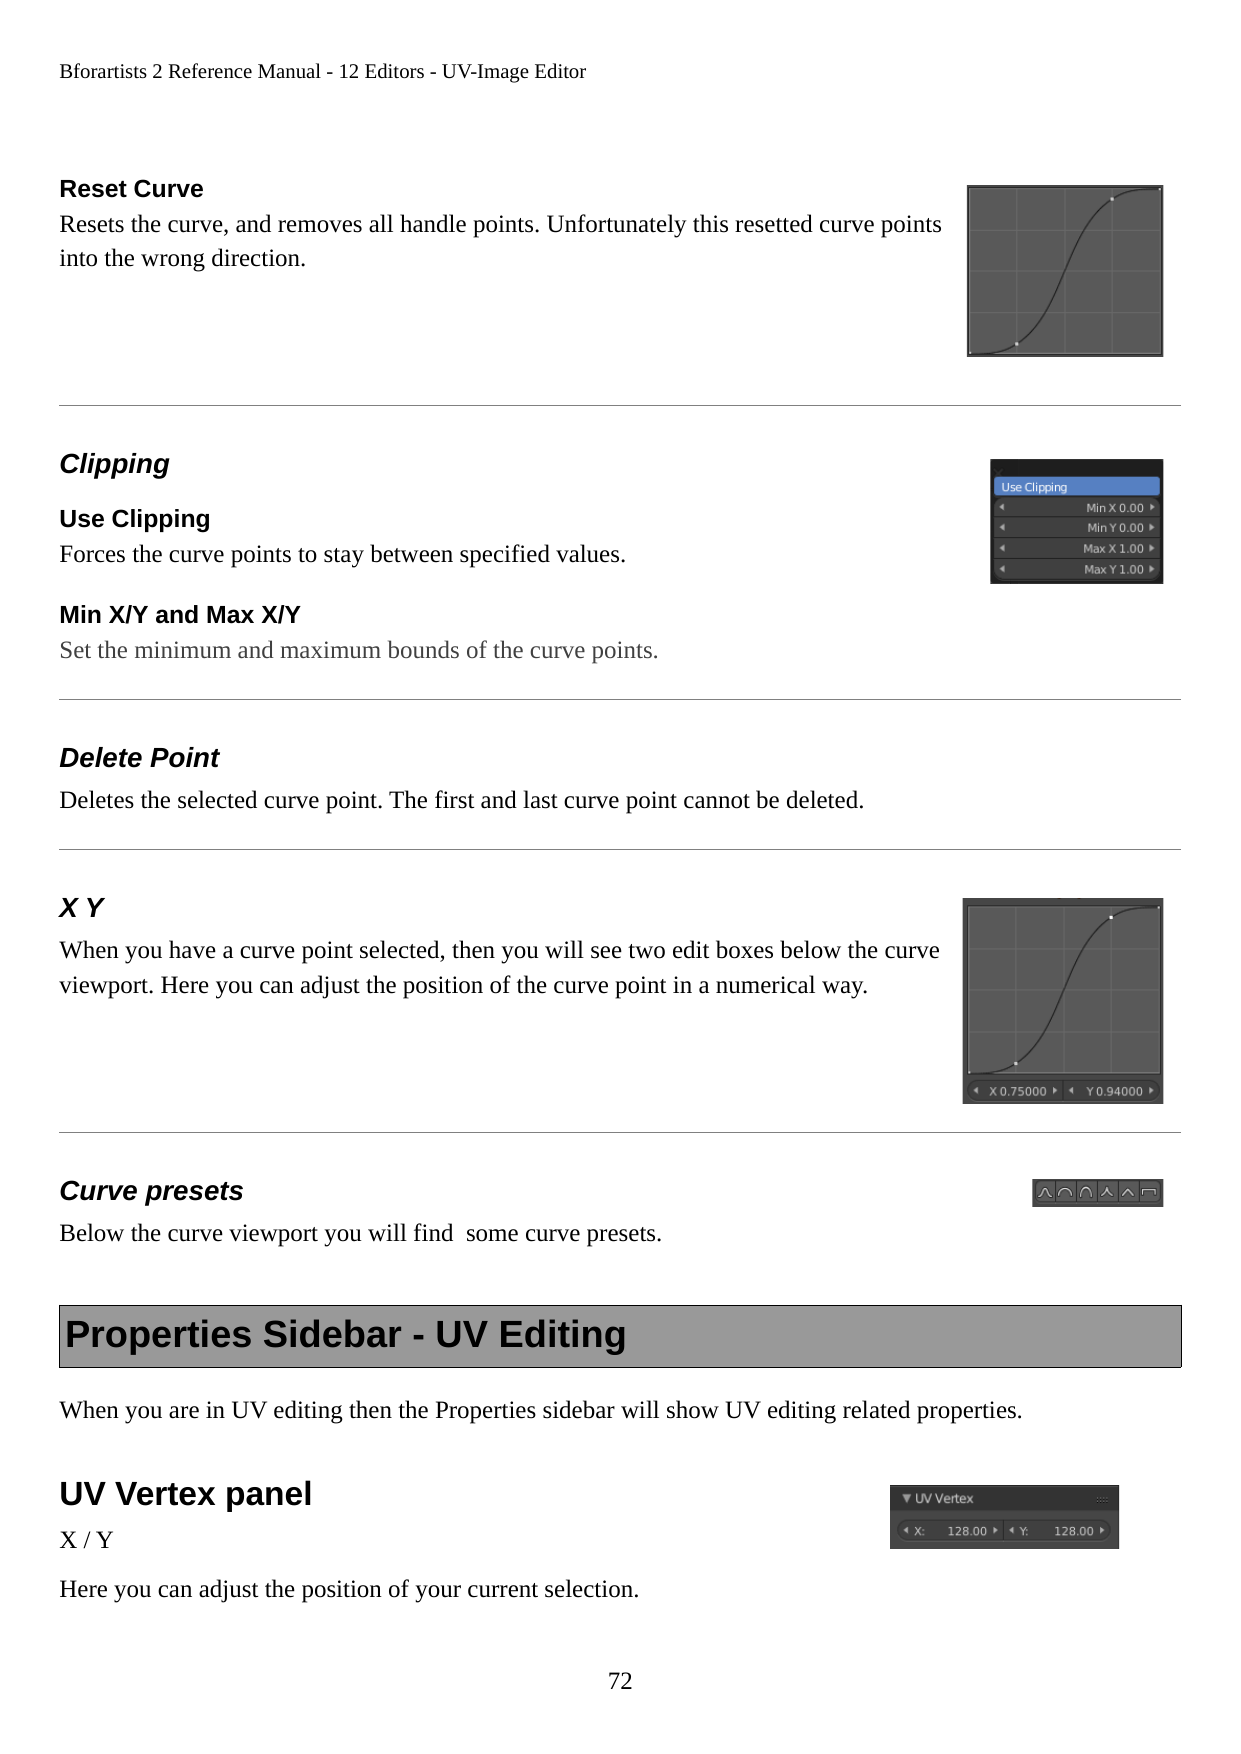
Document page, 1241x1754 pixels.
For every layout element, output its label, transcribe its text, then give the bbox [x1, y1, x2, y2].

text When you are in UV editing then the Properties sidebar will show UV editing related properties. [59, 1396, 1181, 1424]
text Deletes the selected curve point. The first and last curve point cannot be deleted. [59, 785, 1181, 814]
subtitle Curve presets [59, 1174, 1181, 1206]
text Set the minimum and maximum bounds of the curve points. [59, 635, 1181, 664]
subtitle [1164, 504, 1181, 533]
subtitle X Y [59, 891, 1181, 923]
text When you have a curve point selected, then you will see two edit boxes below the curve viewport. Here you can adjust the position of the curve point in a numerical way. [59, 936, 962, 999]
picture [990, 459, 1164, 584]
subtitle UV Vertex panel [59, 1474, 1181, 1512]
subtitle Min X/Y and Max X/Y [59, 601, 1181, 629]
table_header Properties Sidebar - UV Editing [60, 1306, 1181, 1367]
picture [890, 1485, 1120, 1549]
picture [962, 898, 1164, 1104]
text Here you can adjust the position of your current selection. [59, 1574, 1181, 1603]
subtitle Delete Point [59, 741, 1181, 773]
subtitle Clipping [59, 447, 1181, 479]
text Resets the curve, and removes all handle points. Unfortunately this resetted curve points into the wrong direction. [59, 209, 966, 272]
subtitle Use Clipping [59, 504, 990, 533]
text X / Y [59, 1525, 1181, 1554]
picture [966, 185, 1164, 357]
picture [1032, 1179, 1164, 1207]
text Forces the curve points to stay between specified values. [59, 539, 990, 568]
text Below the curve viewport you will find some curve presets. [59, 1218, 1181, 1247]
subtitle Reset Curve [59, 174, 1181, 203]
